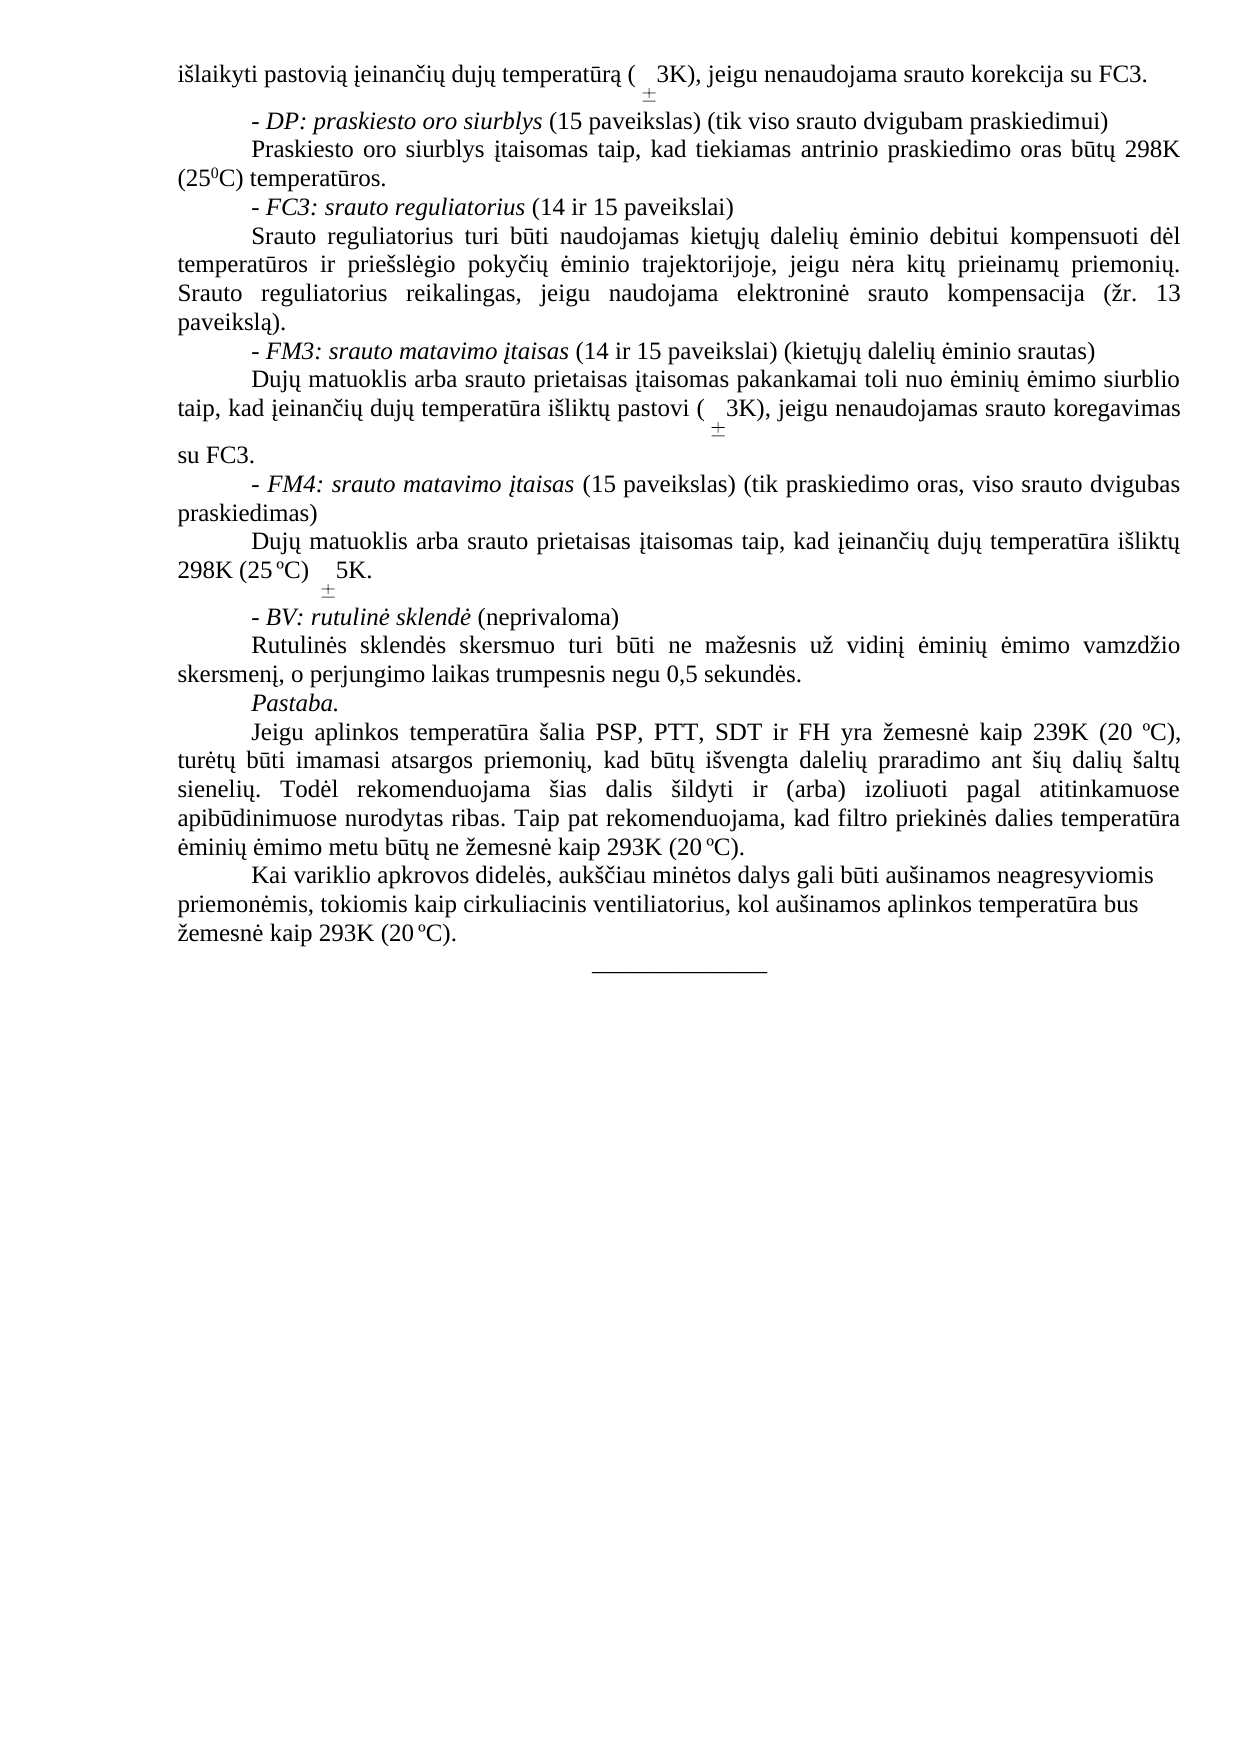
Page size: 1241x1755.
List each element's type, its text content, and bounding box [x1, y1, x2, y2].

text - DP: praskiesto oro siurblys (15 paveikslas) (tik viso srauto dvigubam praskiedimui) [177, 106, 1181, 134]
text Dujų matuoklis arba srauto prietaisas įtaisomas pakankamai toli nuo ėminių ėmimo siurblio taip, kad įeinančių dujų temperatūra išliktų pastovi (3K), jeigu nenaudojamas srauto koregavimas su FC3. [177, 364, 1181, 469]
text Praskiesto oro siurblys įtaisomas taip, kad tiekiamas antrinio praskiedimo oras būtų 298K (250C) temperatūros. [177, 134, 1181, 192]
text Srauto reguliatorius turi būti naudojamas kietųjų dalelių ėminio debitui kompensuoti dėl temperatūros ir priešslėgio pokyčių ėminio trajektorijoje, jeigu nėra kitų prieinamų priemonių. Srauto reguliatorius reikalingas, jeigu naudojama elektroninė srauto kompensacija (žr. 13 paveikslą). [177, 221, 1181, 336]
text Rutulinės sklendės skersmuo turi būti ne mažesnis už vidinį ėminių ėmimo vamzdžio skersmenį, o perjungimo laikas trumpesnis negu 0,5 sekundės. [177, 631, 1181, 688]
text Pastaba. [177, 688, 1181, 717]
text Kai variklio apkrovos didelės, aukščiau minėtos dalys gali būti aušinamos neagresyviomis priemonėmis, tokiomis kaip cirkuliacinis ventiliatorius, kol aušinamos aplinkos temperatūra bus žemesnė kaip 293K (20 ºC). [177, 861, 1181, 947]
text - FM3: srauto matavimo įtaisas (14 ir 15 paveikslai) (kietųjų dalelių ėminio srautas) [177, 336, 1181, 364]
text Jeigu aplinkos temperatūra šalia PSP, PTT, SDT ir FH yra žemesnė kaip 239K (20 ºC), turėtų būti imamasi atsargos priemonių, kad būtų išvengta dalelių praradimo ant šių dalių šaltų sienelių. Todėl rekomenduojama šias dalis šildyti ir (arba) izoliuoti pagal atitinkamuose apibūdinimuose nurodytas ribas. Taip pat rekomenduojama, kad filtro priekinės dalies temperatūra ėminių ėmimo metu būtų ne žemesnė kaip 293K (20 ºC). [177, 717, 1181, 861]
text Dujų matuoklis arba srauto prietaisas įtaisomas taip, kad įeinančių dujų temperatūra išliktų 298K (25 ºC) 5K. [177, 526, 1181, 602]
text - FM4: srauto matavimo įtaisas (15 paveikslas) (tik praskiedimo oras, viso srauto dvigubas praskiedimas) [177, 469, 1181, 526]
text - BV: rutulinė sklendė (neprivaloma) [177, 602, 1181, 631]
text ______________ [177, 947, 1181, 976]
text - FC3: srauto reguliatorius (14 ir 15 paveikslai) [177, 192, 1181, 221]
text išlaikyti pastovią įeinančių dujų temperatūrą (3K), jeigu nenaudojama srauto korekcija su FC3. [177, 59, 1181, 106]
